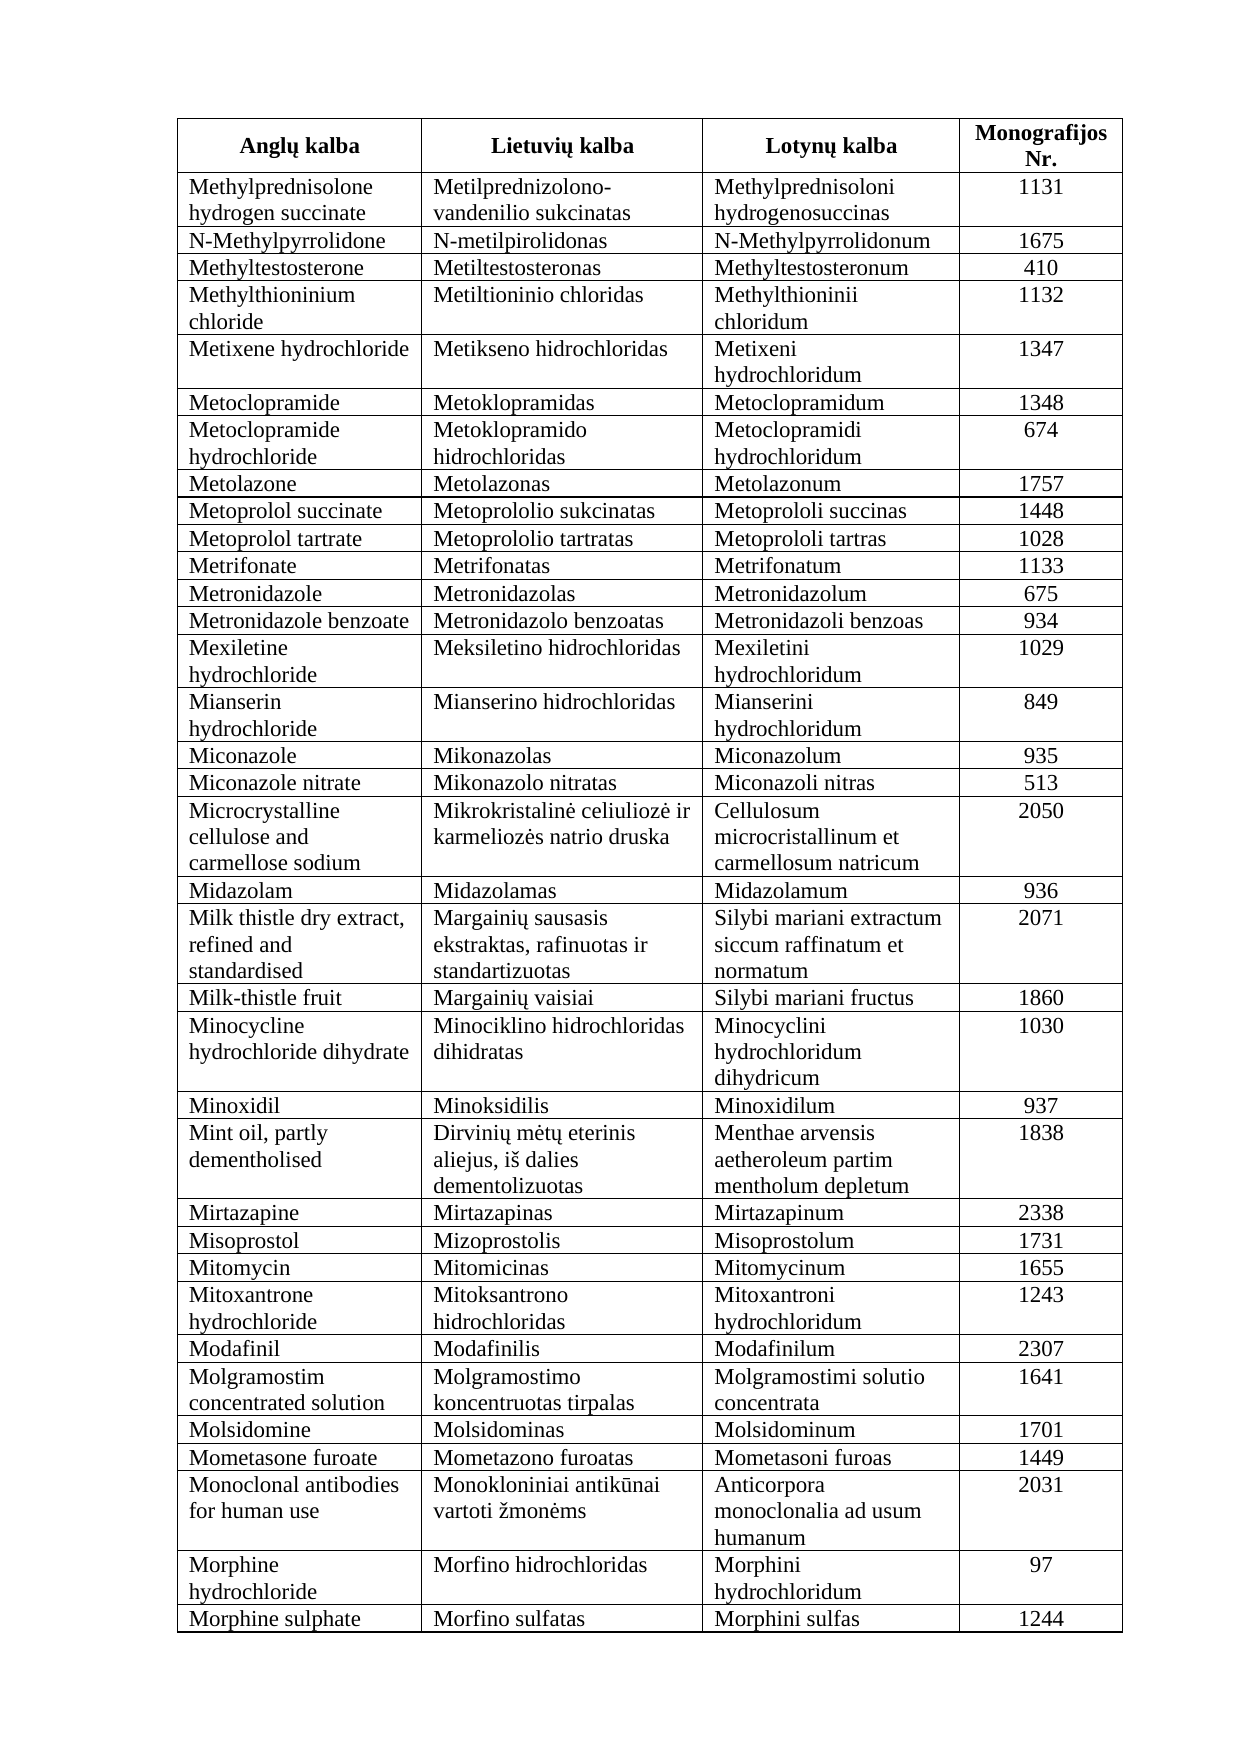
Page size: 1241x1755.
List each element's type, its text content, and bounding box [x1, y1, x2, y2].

table_cell Metolazonum [703, 470, 959, 496]
table_cell Mitoksantrono hidrochloridas [422, 1282, 702, 1334]
table_cell Molgramostim concentrated solution [178, 1363, 421, 1415]
table_cell 2031 [960, 1471, 1122, 1550]
table_header Monografijos Nr. [960, 119, 1122, 172]
table_cell Metiltestosteronas [422, 254, 702, 280]
table_cell Mitomycin [178, 1254, 421, 1281]
table_cell Metolazonas [422, 470, 702, 496]
table_cell Morphine sulphate [178, 1605, 421, 1631]
table_cell Mikonazolo nitratas [422, 769, 702, 796]
table_cell Silybi mariani extractum siccum raffinatum et normatum [703, 904, 959, 983]
table_cell Morphine hydrochloride [178, 1551, 421, 1604]
table_cell Metoprololio tartratas [422, 525, 702, 551]
table_cell Molsidominas [422, 1416, 702, 1443]
table_cell 2071 [960, 904, 1122, 983]
table_cell Misoprostol [178, 1227, 421, 1253]
table_cell Monoclonal antibodies for human use [178, 1471, 421, 1550]
table_cell 1701 [960, 1416, 1122, 1443]
table_cell Mirtazapine [178, 1199, 421, 1226]
table_cell 1132 [960, 281, 1122, 334]
table_cell 936 [960, 877, 1122, 903]
table_cell 1838 [960, 1119, 1122, 1198]
table_cell Miconazolum [703, 742, 959, 768]
table_cell Morphini hydrochloridum [703, 1551, 959, 1604]
table_cell Milk thistle dry extract, refined and standardised [178, 904, 421, 983]
table_cell Mitoxantroni hydrochloridum [703, 1282, 959, 1334]
table_cell Mirtazapinum [703, 1199, 959, 1226]
table_cell N-Methylpyrrolidonum [703, 227, 959, 253]
table_cell 1030 [960, 1012, 1122, 1091]
table_cell Margainių sausasis ekstraktas, rafinuotas ir standartizuotas [422, 904, 702, 983]
table_cell 410 [960, 254, 1122, 280]
table_cell Metronidazole [178, 580, 421, 606]
table_cell Silybi mariani fructus [703, 984, 959, 1011]
table_cell Midazolamas [422, 877, 702, 903]
table_cell Mizoprostolis [422, 1227, 702, 1253]
table_cell Methyltestosteronum [703, 254, 959, 280]
table_cell Menthae arvensis aetheroleum partim mentholum depletum [703, 1119, 959, 1198]
table_cell 2050 [960, 797, 1122, 876]
table_cell Minociklino hidrochloridas dihidratas [422, 1012, 702, 1091]
table_cell Morphini sulfas [703, 1605, 959, 1631]
table_cell Miconazole nitrate [178, 769, 421, 796]
table_cell 2338 [960, 1199, 1122, 1226]
table_cell Mint oil, partly dementholised [178, 1119, 421, 1198]
table_cell Miconazole [178, 742, 421, 768]
table_cell Mexiletini hydrochloridum [703, 635, 959, 687]
table_cell 513 [960, 769, 1122, 796]
table_cell Metiltioninio chloridas [422, 281, 702, 334]
table_cell Metoclopramide hydrochloride [178, 416, 421, 469]
table_cell 1028 [960, 525, 1122, 551]
table_cell Metrifonatas [422, 552, 702, 579]
table_cell Metoprololi succinas [703, 498, 959, 524]
table_cell Metolazone [178, 470, 421, 496]
table_header Anglų kalba [178, 119, 421, 172]
table_cell Margainių vaisiai [422, 984, 702, 1011]
table_cell Anticorpora monoclonalia ad usum humanum [703, 1471, 959, 1550]
table_cell Milk-thistle fruit [178, 984, 421, 1011]
table_cell Metoklopramido hidrochloridas [422, 416, 702, 469]
table_cell Minoksidilis [422, 1092, 702, 1118]
table_cell Mometazono furoatas [422, 1444, 702, 1470]
table_cell Minocyclini hydrochloridum dihydricum [703, 1012, 959, 1091]
table_cell Morfino hidrochloridas [422, 1551, 702, 1604]
table_cell Metixeni hydrochloridum [703, 335, 959, 388]
table_cell 1243 [960, 1282, 1122, 1334]
table_cell Methyltestosterone [178, 254, 421, 280]
table_cell N-Methylpyrrolidone [178, 227, 421, 253]
table_cell 675 [960, 580, 1122, 606]
table_cell Misoprostolum [703, 1227, 959, 1253]
table_cell 1348 [960, 389, 1122, 415]
table_cell Minocycline hydrochloride dihydrate [178, 1012, 421, 1091]
table_cell 1029 [960, 635, 1122, 687]
table_cell 849 [960, 688, 1122, 741]
table_cell Meksiletino hidrochloridas [422, 635, 702, 687]
table_cell 1860 [960, 984, 1122, 1011]
table_cell Methylprednisolone hydrogen succinate [178, 173, 421, 226]
table_cell Methylthioninii chloridum [703, 281, 959, 334]
table_header Lietuvių kalba [422, 119, 702, 172]
table_cell Modafinil [178, 1335, 421, 1362]
table_cell Dirvinių mėtų eterinis aliejus, iš dalies dementolizuotas [422, 1119, 702, 1198]
table_cell Metrifonate [178, 552, 421, 579]
table_cell Metoprolol succinate [178, 498, 421, 524]
table_cell Minoxidilum [703, 1092, 959, 1118]
table_cell Metoclopramidum [703, 389, 959, 415]
table_cell Methylthioninium chloride [178, 281, 421, 334]
table_cell 1244 [960, 1605, 1122, 1631]
table_cell Mitomycinum [703, 1254, 959, 1281]
table_cell Molgramostimo koncentruotas tirpalas [422, 1363, 702, 1415]
table_cell Mometasoni furoas [703, 1444, 959, 1470]
table_cell Modafinilum [703, 1335, 959, 1362]
table_cell Midazolam [178, 877, 421, 903]
table_cell Metilprednizolono-vandenilio sukcinatas [422, 173, 702, 226]
table_cell Metronidazoli benzoas [703, 607, 959, 633]
table_cell Mianserino hidrochloridas [422, 688, 702, 741]
table_cell Mirtazapinas [422, 1199, 702, 1226]
table_cell 674 [960, 416, 1122, 469]
table_cell Metixene hydrochloride [178, 335, 421, 388]
table_cell Mitoxantrone hydrochloride [178, 1282, 421, 1334]
table_cell 97 [960, 1551, 1122, 1604]
table_cell 1347 [960, 335, 1122, 388]
table_cell Metoprololio sukcinatas [422, 498, 702, 524]
table_cell Molgramostimi solutio concentrata [703, 1363, 959, 1415]
table_header Lotynų kalba [703, 119, 959, 172]
table_cell Miconazoli nitras [703, 769, 959, 796]
table_cell Mitomicinas [422, 1254, 702, 1281]
table_cell Metoprolol tartrate [178, 525, 421, 551]
table_cell Molsidomine [178, 1416, 421, 1443]
table_cell 1641 [960, 1363, 1122, 1415]
table_cell Methylprednisoloni hydrogenosuccinas [703, 173, 959, 226]
table_cell N-metilpirolidonas [422, 227, 702, 253]
table_cell Microcrystalline cellulose and carmellose sodium [178, 797, 421, 876]
table_cell Mianserin hydrochloride [178, 688, 421, 741]
table_cell Metronidazolas [422, 580, 702, 606]
table_cell 1675 [960, 227, 1122, 253]
table_cell 937 [960, 1092, 1122, 1118]
table_cell 1448 [960, 498, 1122, 524]
table_cell Metronidazolum [703, 580, 959, 606]
table_cell Mikrokristalinė celiuliozė ir karmeliozės natrio druska [422, 797, 702, 876]
table_cell Molsidominum [703, 1416, 959, 1443]
table_cell Cellulosum microcristallinum et carmellosum natricum [703, 797, 959, 876]
table_cell 934 [960, 607, 1122, 633]
table_cell 935 [960, 742, 1122, 768]
table_cell Mometasone furoate [178, 1444, 421, 1470]
table_cell Mikonazolas [422, 742, 702, 768]
table_cell Metronidazolo benzoatas [422, 607, 702, 633]
table_cell 1131 [960, 173, 1122, 226]
table_cell Metrifonatum [703, 552, 959, 579]
table_cell Metoclopramide [178, 389, 421, 415]
table_cell Metoprololi tartras [703, 525, 959, 551]
table_cell 1757 [960, 470, 1122, 496]
table_cell 1655 [960, 1254, 1122, 1281]
table_cell Monokloniniai antikūnai vartoti žmonėms [422, 1471, 702, 1550]
table_cell Mexiletine hydrochloride [178, 635, 421, 687]
table_cell Morfino sulfatas [422, 1605, 702, 1631]
table_cell 1731 [960, 1227, 1122, 1253]
table_cell 2307 [960, 1335, 1122, 1362]
table_cell Metikseno hidrochloridas [422, 335, 702, 388]
table_cell Midazolamum [703, 877, 959, 903]
table_cell Metoklopramidas [422, 389, 702, 415]
table_cell Modafinilis [422, 1335, 702, 1362]
table_cell 1449 [960, 1444, 1122, 1470]
table_cell 1133 [960, 552, 1122, 579]
table_cell Metronidazole benzoate [178, 607, 421, 633]
table_cell Mianserini hydrochloridum [703, 688, 959, 741]
table_cell Metoclopramidi hydrochloridum [703, 416, 959, 469]
table_cell Minoxidil [178, 1092, 421, 1118]
